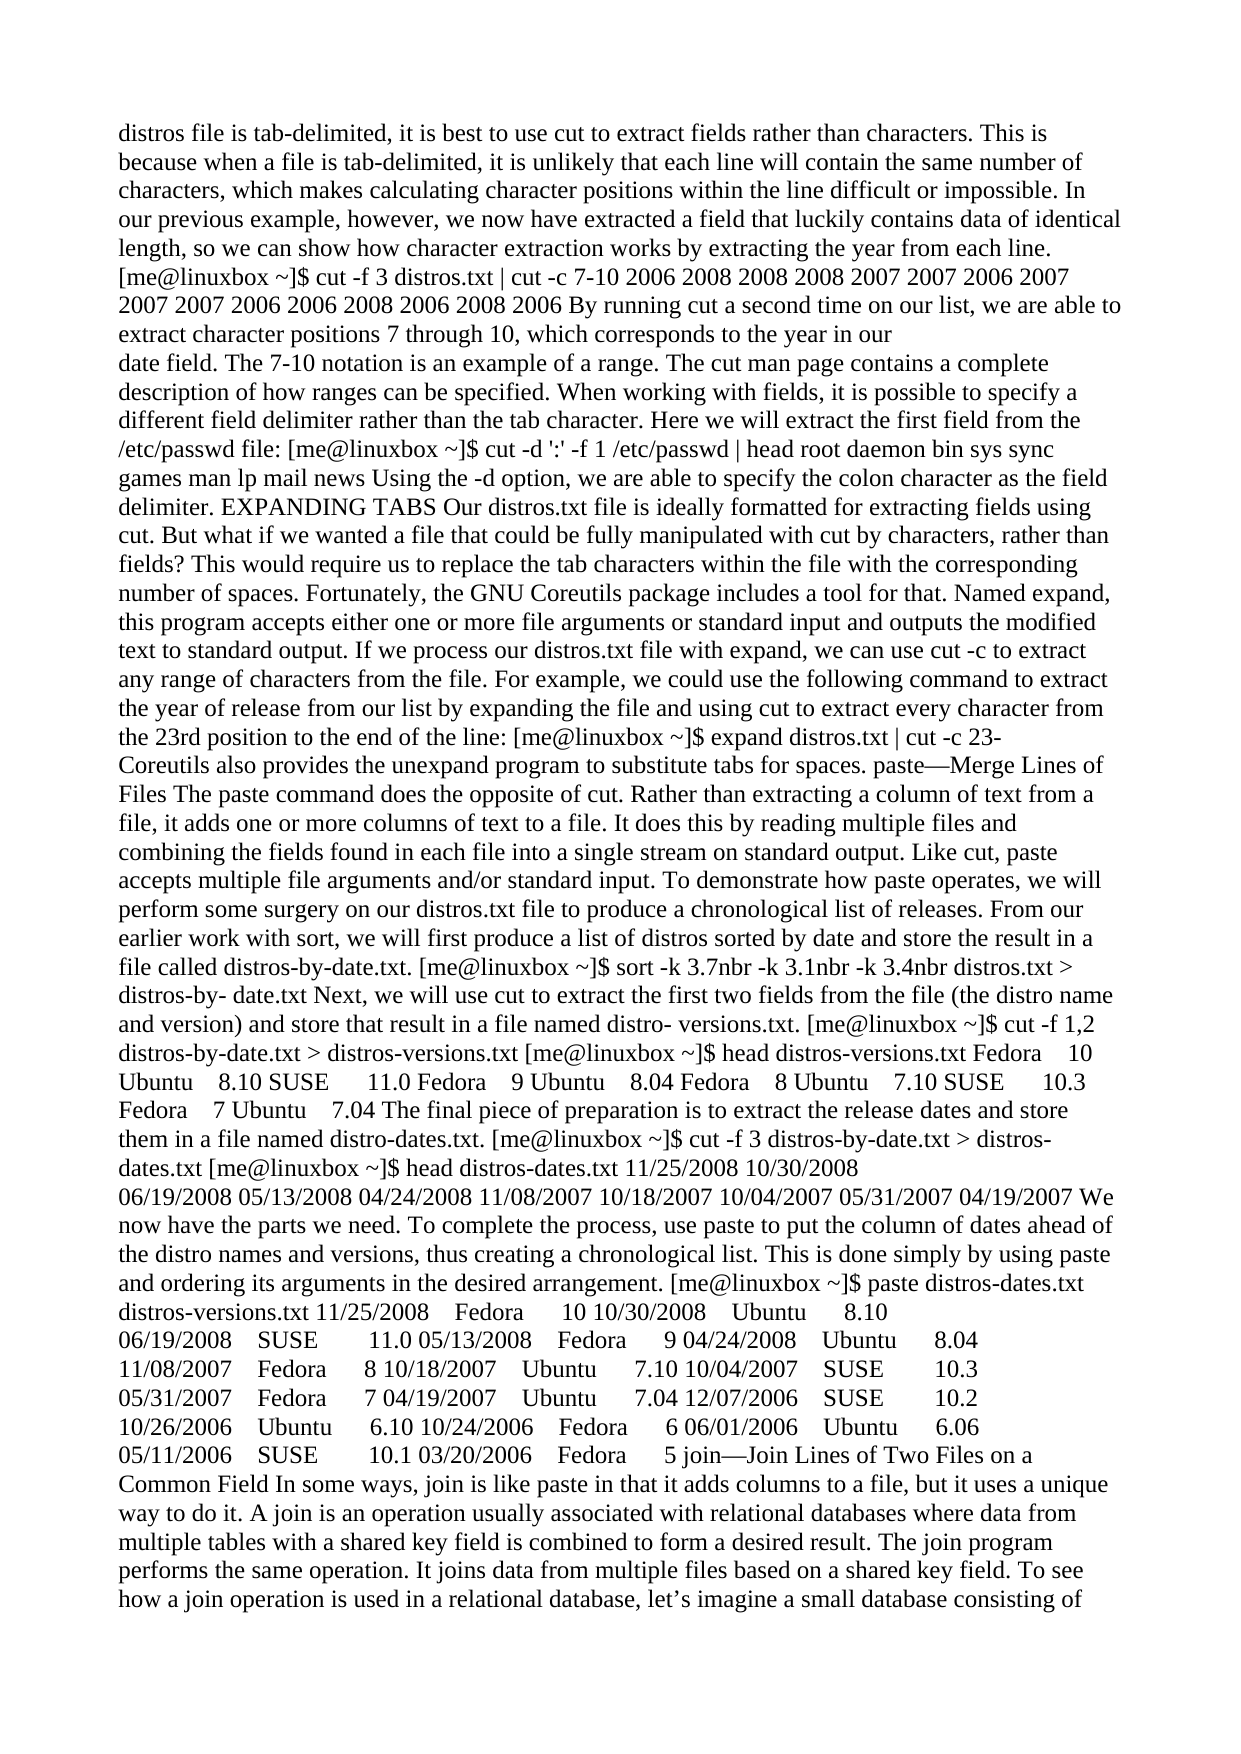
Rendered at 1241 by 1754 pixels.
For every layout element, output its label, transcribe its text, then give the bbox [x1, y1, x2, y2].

text Coreutils also provides the unexpand program to substitute tabs for spaces. paste—Merge Lines of Files The paste command does the opposite of cut. Rather than extracting a column of text from a file, it adds one or more columns of text to a file. It does this by reading multiple files and combining the fields found in each file into a single stream on standard output. Like cut, paste accepts multiple file arguments and/or standard input. To demonstrate how paste operates, we will perform some surgery on our distros.txt file to produce a chronological list of releases. From our earlier work with sort, we will first produce a list of distros sorted by date and store the result in a file called distros-by-date.txt. [me@linuxbox ~]$ sort -k 3.7nbr -k 3.1nbr -k 3.4nbr distros.txt > distros-by- date.txt Next, we will use cut to extract the first two fields from the file (the distro name and version) and store that result in a file named distro- versions.txt. [me@linuxbox ~]$ cut -f 1,2 distros-by-date.txt > distros-versions.txt [me@linuxbox ~]$ head distros-versions.txt Fedora 10 Ubuntu 8.10 SUSE 11.0 Fedora 9 Ubuntu 8.04 Fedora 8 Ubuntu 7.10 SUSE 10.3 Fedora 7 Ubuntu 7.04 The final piece of preparation is to extract the release dates and store them in a file named distro-dates.txt. [me@linuxbox ~]$ cut -f 3 distros-by-date.txt > distros-dates.txt [me@linuxbox ~]$ head distros-dates.txt 11/25/2008 10/30/2008 [118, 751, 1122, 1182]
text date field. The 7-10 notation is an example of a range. The cut man page contains a complete description of how ranges can be specified. When working with fields, it is possible to specify a different field delimiter rather than the tab character. Here we will extract the first field from the /etc/passwd file: [me@linuxbox ~]$ cut -d ':' -f 1 /etc/passwd | head root daemon bin sys sync games man lp mail news Using the -d option, we are able to specify the colon character as the field delimiter. EXPANDING TABS Our distros.txt file is ideally formatted for extracting fields using cut. But what if we wanted a file that could be fully manipulated with cut by characters, rather than fields? This would require us to replace the tab characters within the file with the corresponding number of spaces. Fortunately, the GNU Coreutils package includes a tool for that. Named expand, this program accepts either one or more file arguments or standard input and outputs the modified text to standard output. If we process our distros.txt file with expand, we can use cut -c to extract any range of characters from the file. For example, we could use the following command to extract the year of release from our list by expanding the file and using cut to extract every character from the 23rd position to the end of the line: [me@linuxbox ~]$ expand distros.txt | cut -c 23- [118, 348, 1122, 751]
text distros file is tab-delimited, it is best to use cut to extract fields rather than characters. This is because when a file is tab-delimited, it is unlikely that each line will contain the same number of characters, which makes calculating character positions within the line difficult or impossible. In our previous example, however, we now have extracted a field that luckily contains data of identical length, so we can show how character extraction works by extracting the year from each line. [me@linuxbox ~]$ cut -f 3 distros.txt | cut -c 7-10 2006 2008 2008 2008 2007 2007 2006 2007 2007 2007 2006 2006 2008 2006 2008 2006 By running cut a second time on our list, we are able to extract character positions 7 through 10, which corresponds to the year in our [118, 118, 1122, 348]
text 06/19/2008 05/13/2008 04/24/2008 11/08/2007 10/18/2007 10/04/2007 05/31/2007 04/19/2007 We now have the parts we need. To complete the process, use paste to put the column of dates ahead of the distro names and versions, thus creating a chronological list. This is done simply by using paste and ordering its arguments in the desired arrangement. [me@linuxbox ~]$ paste distros-dates.txt distros-versions.txt 11/25/2008 Fedora 10 10/30/2008 Ubuntu 8.10 06/19/2008 SUSE 11.0 05/13/2008 Fedora 9 04/24/2008 Ubuntu 8.04 11/08/2007 Fedora 8 10/18/2007 Ubuntu 7.10 10/04/2007 SUSE 10.3 05/31/2007 Fedora 7 04/19/2007 Ubuntu 7.04 12/07/2006 SUSE 10.2 10/26/2006 Ubuntu 6.10 10/24/2006 Fedora 6 06/01/2006 Ubuntu 6.06 05/11/2006 SUSE 10.1 03/20/2006 Fedora 5 join—Join Lines of Two Files on a Common Field In some ways, join is like paste in that it adds columns to a file, but it uses a unique way to do it. A join is an operation usually associated with relational databases where data from multiple tables with a shared key field is combined to form a desired result. The join program performs the same operation. It joins data from multiple files based on a shared key field. To see how a join operation is used in a relational database, let’s imagine a small database consisting of [118, 1182, 1122, 1613]
